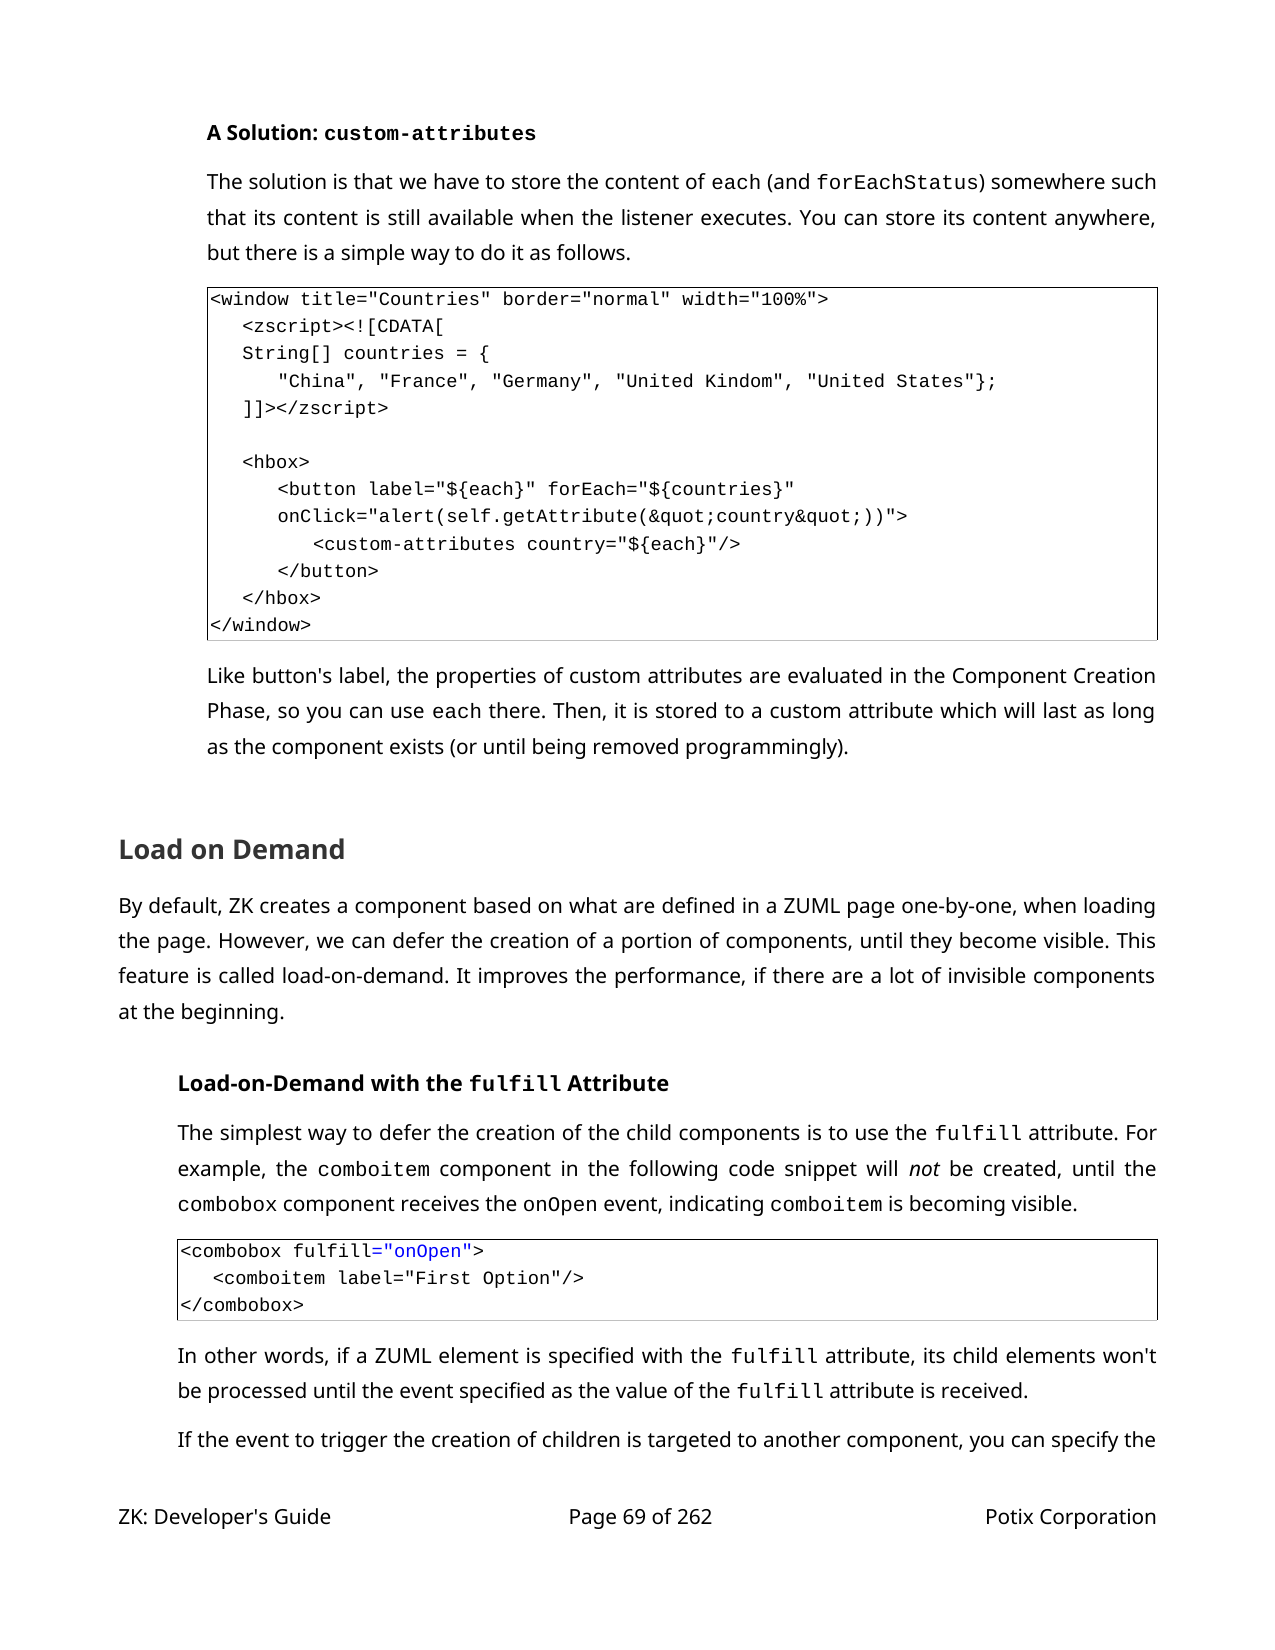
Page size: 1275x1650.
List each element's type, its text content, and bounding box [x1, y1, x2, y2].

text ]]></zscript> [208, 396, 1157, 420]
text </combobox> [178, 1293, 1157, 1320]
text <zscript><![CDATA[ [208, 314, 1157, 338]
text By default, ZK creates a component based on what are defined in a ZUML page one-by-one, when loading the page. However, we can defer the creation of a portion of components, until they become visible. This feature is called load-on-demand. It improves the performance, if there are a lot of invisible components at the beginning. [118, 891, 1157, 1025]
text If the event to trigger the creation of children is targeted to another component, you can specify the [177, 1426, 1157, 1454]
text The simplest way to defer the creation of the child components is to use the fulfill attribute. For example, the comboitem component in the following code snippet will not be created, until the combobox component receives the onOpen event, indicating comboitem is becoming visible. [177, 1118, 1157, 1218]
text String[] countries = { [208, 341, 1157, 366]
text "China", "France", "Germany", "United Kindom", "United States"}; [208, 368, 1157, 393]
subtitle Load-on-Demand with the fulfill Attribute [177, 1068, 1157, 1098]
text <button label="${each}" forEach="${countries}" [208, 477, 1157, 501]
text <combobox fulfill="onOpen"> [178, 1240, 1157, 1263]
text </button> [208, 559, 1157, 583]
text <hbox> [208, 450, 1157, 474]
text onClick="alert(self.getAttribute(&quot;country&quot;))"> [208, 504, 1157, 529]
text The solution is that we have to store the content of each (and forEachStatus) somewhere such that its content is still available when the listener executes. You can store its content anywhere, but there is a simple way to do it as follows. [207, 167, 1157, 266]
text <comboitem label="First Option"/> [178, 1266, 1157, 1290]
subtitle Load on Demand [118, 831, 1157, 868]
text Like button's label, the properties of custom attributes are evaluated in the Component Creation Phase, so you can use each there. Then, it is stored to a custom attribute which will last as long as the component exists (or until being removed programmingly). [207, 661, 1157, 760]
subtitle A Solution: custom-attributes [207, 118, 1157, 147]
text <window title="Countries" border="normal" width="100%"> [208, 288, 1157, 311]
text </hbox> [208, 586, 1157, 610]
text </window> [208, 613, 1157, 640]
text In other words, if a ZUML element is specified with the fulfill attribute, its child elements won't be processed until the event specified as the value of the fulfill attribute is received. [177, 1341, 1157, 1405]
text <custom-attributes country="${each}"/> [208, 532, 1157, 556]
